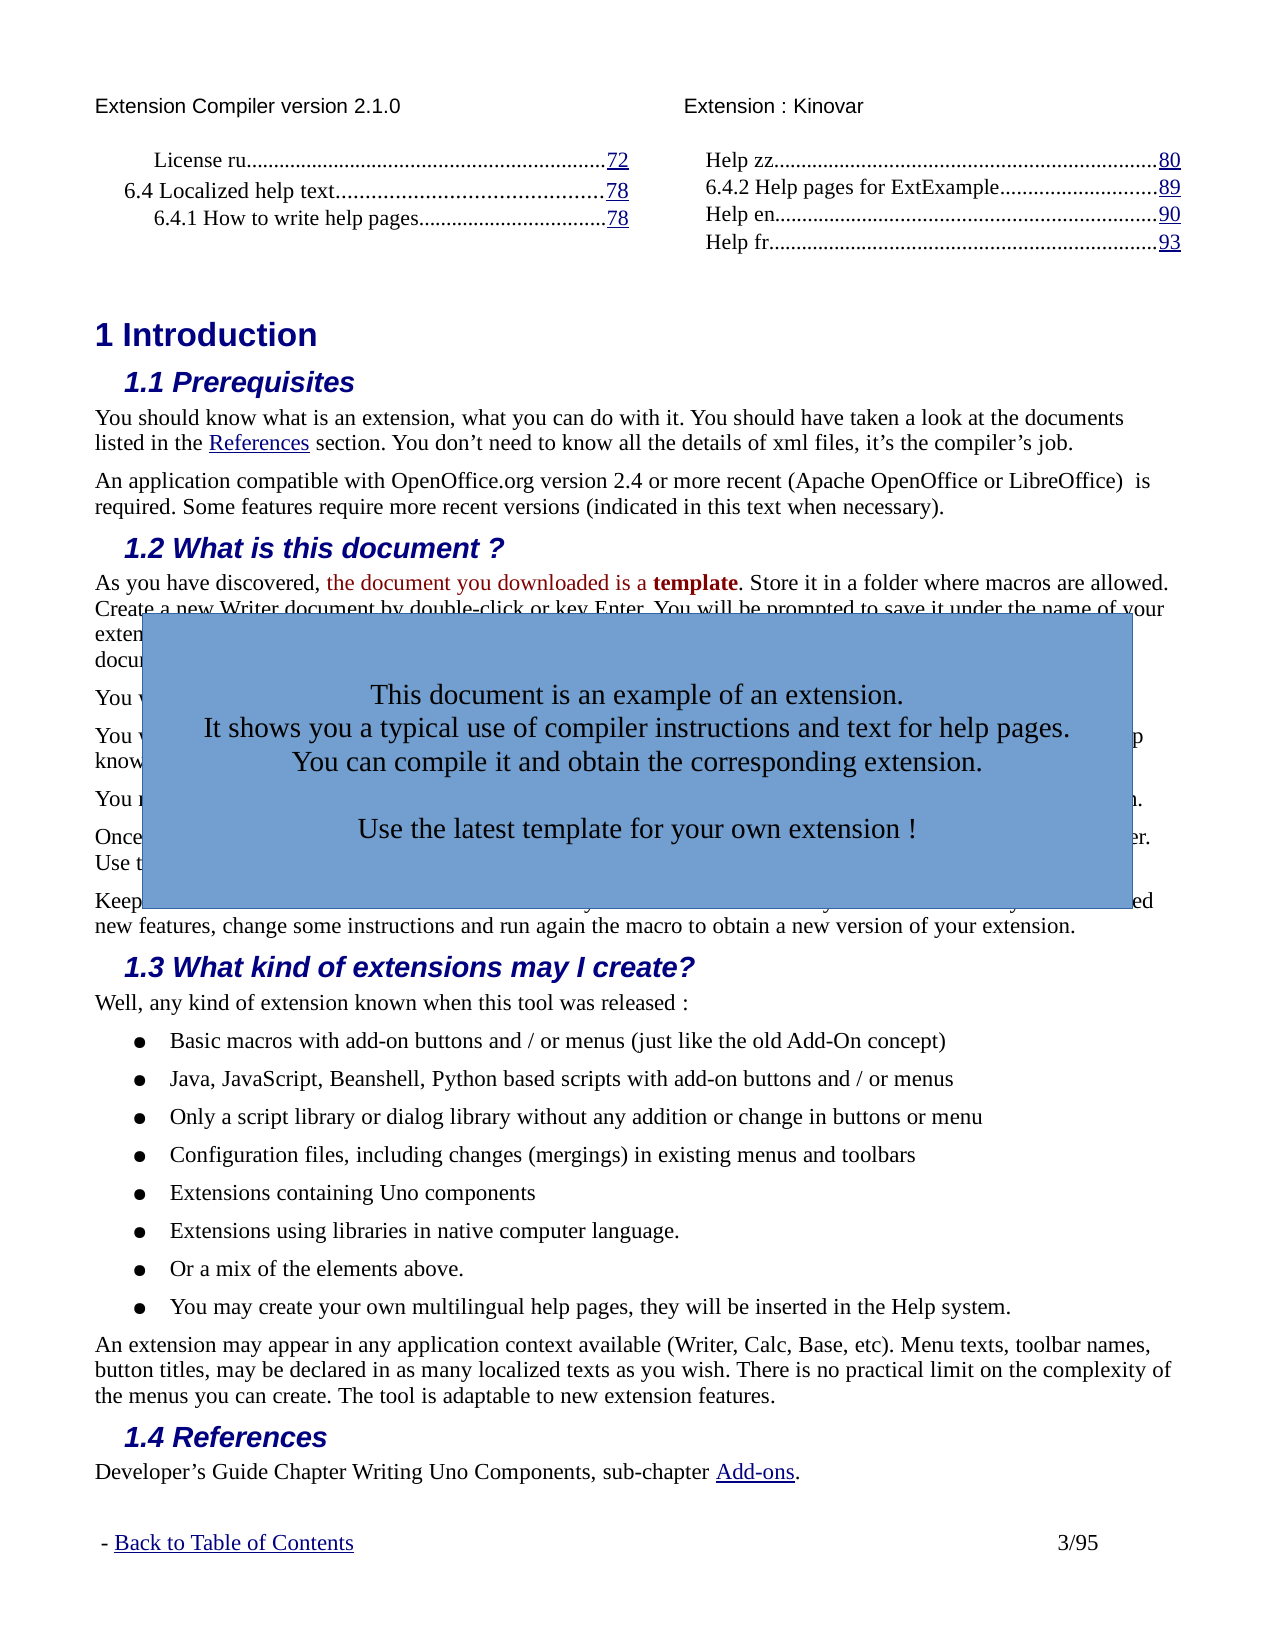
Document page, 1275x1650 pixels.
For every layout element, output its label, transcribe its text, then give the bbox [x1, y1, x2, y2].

text 6.4.2 Help pages for ExtExample 89 [705, 175, 1181, 199]
text As you have discovered, the document you downloaded is a template. Store it in a folder where macros are allowed. Create a new Writer document by double-click or key Enter. You will be prompted to save it under the name of your extension in a dedicated folder where macro execution is allowed. Do not put the version in this name. Now the document title and header display the filename of the document. [94, 570, 1181, 672]
list Only a script library or dialog library without any addition or change in buttons or menu [132, 1104, 1181, 1129]
subtitle What kind of extensions may I create? [124, 951, 1181, 984]
text Help zz 80 [705, 147, 1181, 172]
list Extensions containing Uno components [132, 1180, 1181, 1205]
text Developer’s Guide Chapter Writing Uno Components, sub-chapter Add-ons. [94, 1459, 1181, 1485]
list Or a mix of the elements above. [132, 1256, 1181, 1281]
subtitle What is this document ? [124, 532, 1181, 564]
text Help fr 93 [705, 230, 1181, 254]
subtitle Prerequisites [124, 366, 1181, 398]
list You may create your own multilingual help pages, they will be inserted in the Help system. [132, 1294, 1181, 1319]
subtitle Introduction [94, 316, 1181, 353]
list Java, JavaScript, Beanshell, Python based scripts with add-on buttons and / or menus [132, 1066, 1181, 1091]
text An extension may appear in any application context available (Writer, Calc, Base, etc). Menu texts, toolbar names, button titles, may be declared in as many localized texts as you wish. There is no practical limit on the complexity of the menus you can create. The tool is adaptable to new extension features. [94, 1332, 1181, 1408]
list Configuration files, including changes (mergings) in existing menus and toolbars [132, 1142, 1181, 1167]
list Basic macros with add-on buttons and / or menus (just like the old Add-On concept) [132, 1028, 1181, 1053]
subtitle References [124, 1421, 1181, 1453]
text Keep this document and its dedicated folder. Later if you are not satisfied with your extension or if you have added new features, change some instructions and run again the macro to obtain a new version of your extension. [94, 888, 1181, 939]
text 6.4 Localized help text 78 [124, 178, 629, 203]
text You should know what is an extension, what you can do with it. You should have taken a look at the documents listed in the References section. You don’t need to know all the details of xml files, it’s the compiler’s job. [94, 404, 1181, 456]
text Help en 90 [705, 202, 1181, 227]
text Well, any kind of extension known when this tool was released : [94, 990, 1181, 1015]
text 6.4.1 How to write help pages 78 [153, 206, 629, 231]
text An application compatible with OpenOffice.org version 2.4 or more recent (Apache OpenOffice or LibreOffice) is required. Some features require more recent versions (indicated in this text when necessary). [94, 468, 1181, 519]
text License ru 72 [153, 147, 629, 172]
list Extensions using libraries in native computer language. [132, 1218, 1181, 1243]
